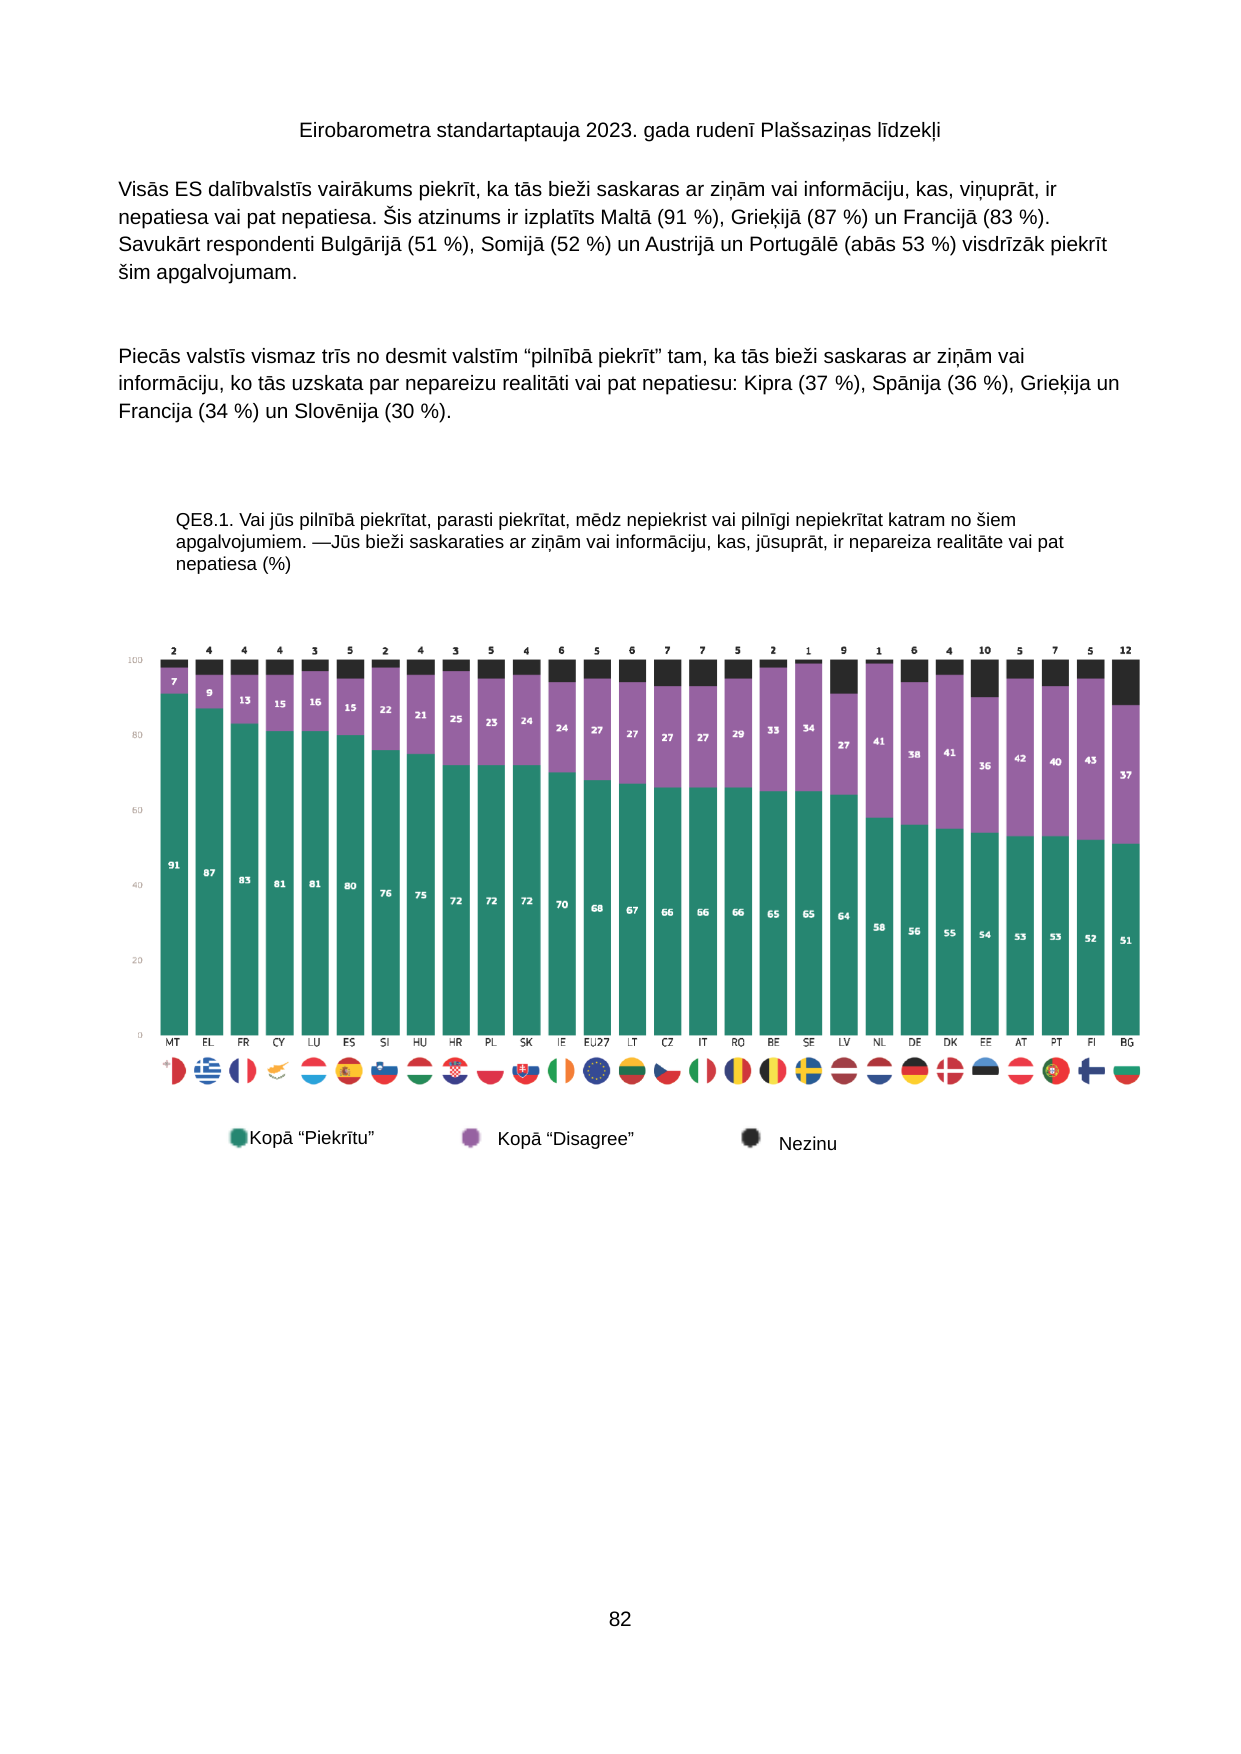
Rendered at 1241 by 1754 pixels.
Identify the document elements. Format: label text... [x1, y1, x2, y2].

text Piecās valstīs vismaz trīs no desmit valstīm “pilnībā piekrīt” tam, ka tās bieži saskaras ar ziņām vai informāciju, ko tās uzskata par nepareizu realitāti vai pat nepatiesu: Kipra (37 %), Spānija (36 %), Grieķija un Francija (34 %) un Slovēnija (30 %). [118, 344, 1122, 423]
picture [196, 1108, 980, 1180]
text Visās ES dalībvalstīs vairākums piekrīt, ka tās bieži saskaras ar ziņām vai informāciju, kas, viņuprāt, ir nepatiesa vai pat nepatiesa. Šis atzinums ir izplatīts Maltā (91 %), Grieķijā (87 %) un Francijā (83 %). Savukārt respondenti Bulgārijā (51 %), Somijā (52 %) un Austrijā un Portugālē (abās 53 %) visdrīzāk piekrīt šim apgalvojumam. [118, 177, 1122, 283]
picture [118, 643, 1154, 1086]
